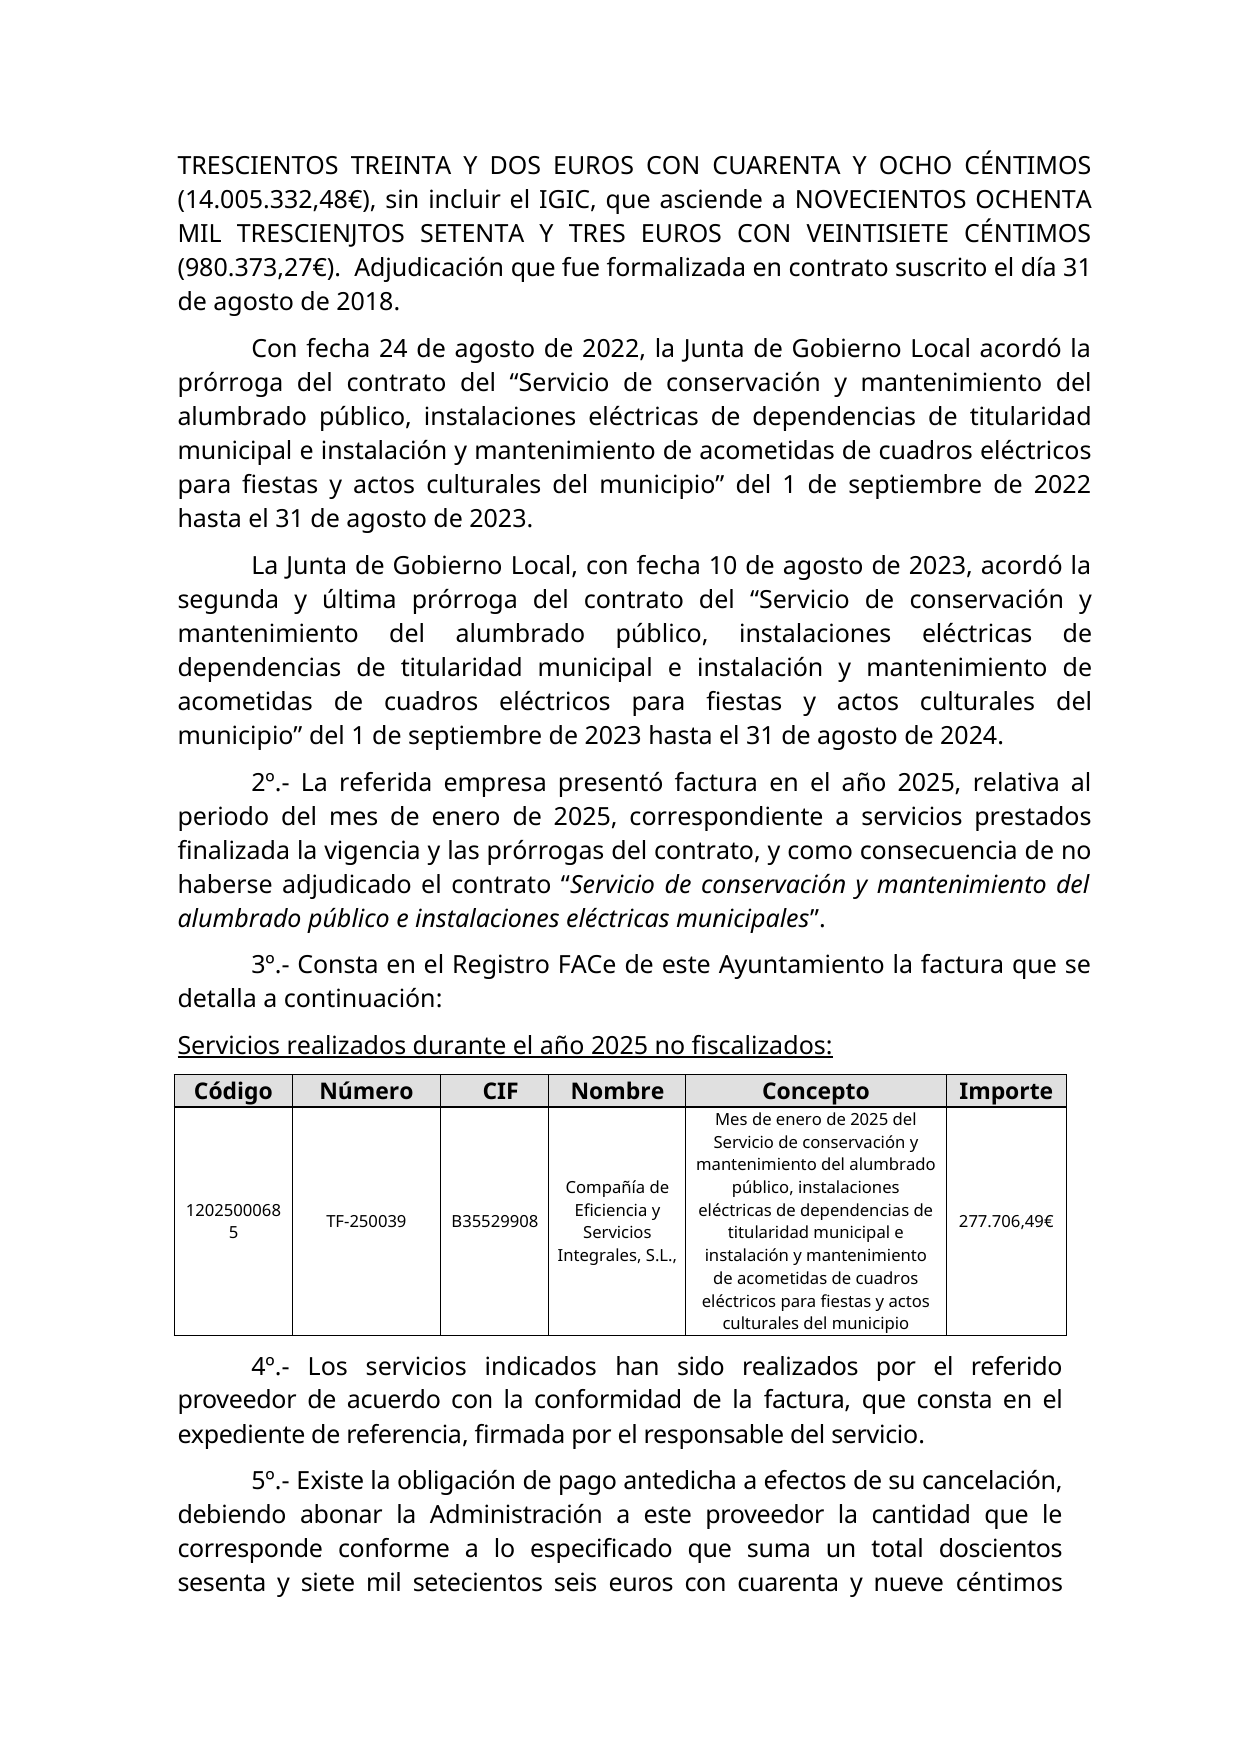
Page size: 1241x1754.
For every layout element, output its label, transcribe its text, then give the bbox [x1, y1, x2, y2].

text Servicios realizados durante el año 2025 no fiscalizados: [177, 1028, 1093, 1062]
table_cell TF-250039 [293, 1108, 440, 1334]
table_header Nombre [549, 1075, 685, 1106]
table_header Número [293, 1075, 440, 1106]
table_header Importe [947, 1075, 1066, 1106]
table_cell 277.706,49€ [947, 1108, 1066, 1334]
text 2º.- La referida empresa presentó factura en el año 2025, relativa al periodo del mes de enero de 2025, correspondiente a servicios prestados finalizada la vigencia y las prórrogas del contrato, y como consecuencia de no haberse adjudicado el contrato “Servicio de conservación y mantenimiento del alumbrado público e instalaciones eléctricas municipales”. [177, 764, 1093, 934]
table_cell 12025000685 [175, 1108, 292, 1334]
table_header Concepto [686, 1075, 946, 1106]
text TRESCIENTOS TREINTA Y DOS EUROS CON CUARENTA Y OCHO CÉNTIMOS (14.005.332,48€), sin incluir el IGIC, que asciende a NOVECIENTOS OCHENTA MIL TRESCIENJTOS SETENTA Y TRES EUROS CON VEINTISIETE CÉNTIMOS (980.373,27€). Adjudicación que fue formalizada en contrato suscrito el día 31 de agosto de 2018. [177, 148, 1093, 318]
text 4º.- Los servicios indicados han sido realizados por el referido proveedor de acuerdo con la conformidad de la factura, que consta en el expediente de referencia, firmada por el responsable del servicio. [177, 1348, 1063, 1450]
table_cell B35529908 [441, 1108, 548, 1334]
text 3º.- Consta en el Registro FACe de este Ayuntamiento la factura que se detalla a continuación: [177, 947, 1093, 1015]
table_cell Mes de enero de 2025 del Servicio de conservación y mantenimiento del alumbrado público, instalaciones eléctricas de dependencias de titularidad municipal e instalación y mantenimiento de acometidas de cuadros eléctricos para fiestas y actos culturales del municipio [686, 1108, 946, 1334]
table_cell Compañía de Eficiencia y Servicios Integrales, S.L., [549, 1108, 685, 1334]
text Con fecha 24 de agosto de 2022, la Junta de Gobierno Local acordó la prórroga del contrato del “Servicio de conservación y mantenimiento del alumbrado público, instalaciones eléctricas de dependencias de titularidad municipal e instalación y mantenimiento de acometidas de cuadros eléctricos para fiestas y actos culturales del municipio” del 1 de septiembre de 2022 hasta el 31 de agosto de 2023. [177, 330, 1093, 535]
table_header Código [175, 1075, 292, 1106]
text La Junta de Gobierno Local, con fecha 10 de agosto de 2023, acordó la segunda y última prórroga del contrato del “Servicio de conservación y mantenimiento del alumbrado público, instalaciones eléctricas de dependencias de titularidad municipal e instalación y mantenimiento de acometidas de cuadros eléctricos para fiestas y actos culturales del municipio” del 1 de septiembre de 2023 hasta el 31 de agosto de 2024. [177, 547, 1093, 752]
text 5º.- Existe la obligación de pago antedicha a efectos de su cancelación, debiendo abonar la Administración a este proveedor la cantidad que le corresponde conforme a lo especificado que suma un total doscientos sesenta y siete mil setecientos seis euros con cuarenta y nueve céntimos [177, 1463, 1063, 1599]
table_header CIF [441, 1075, 548, 1106]
